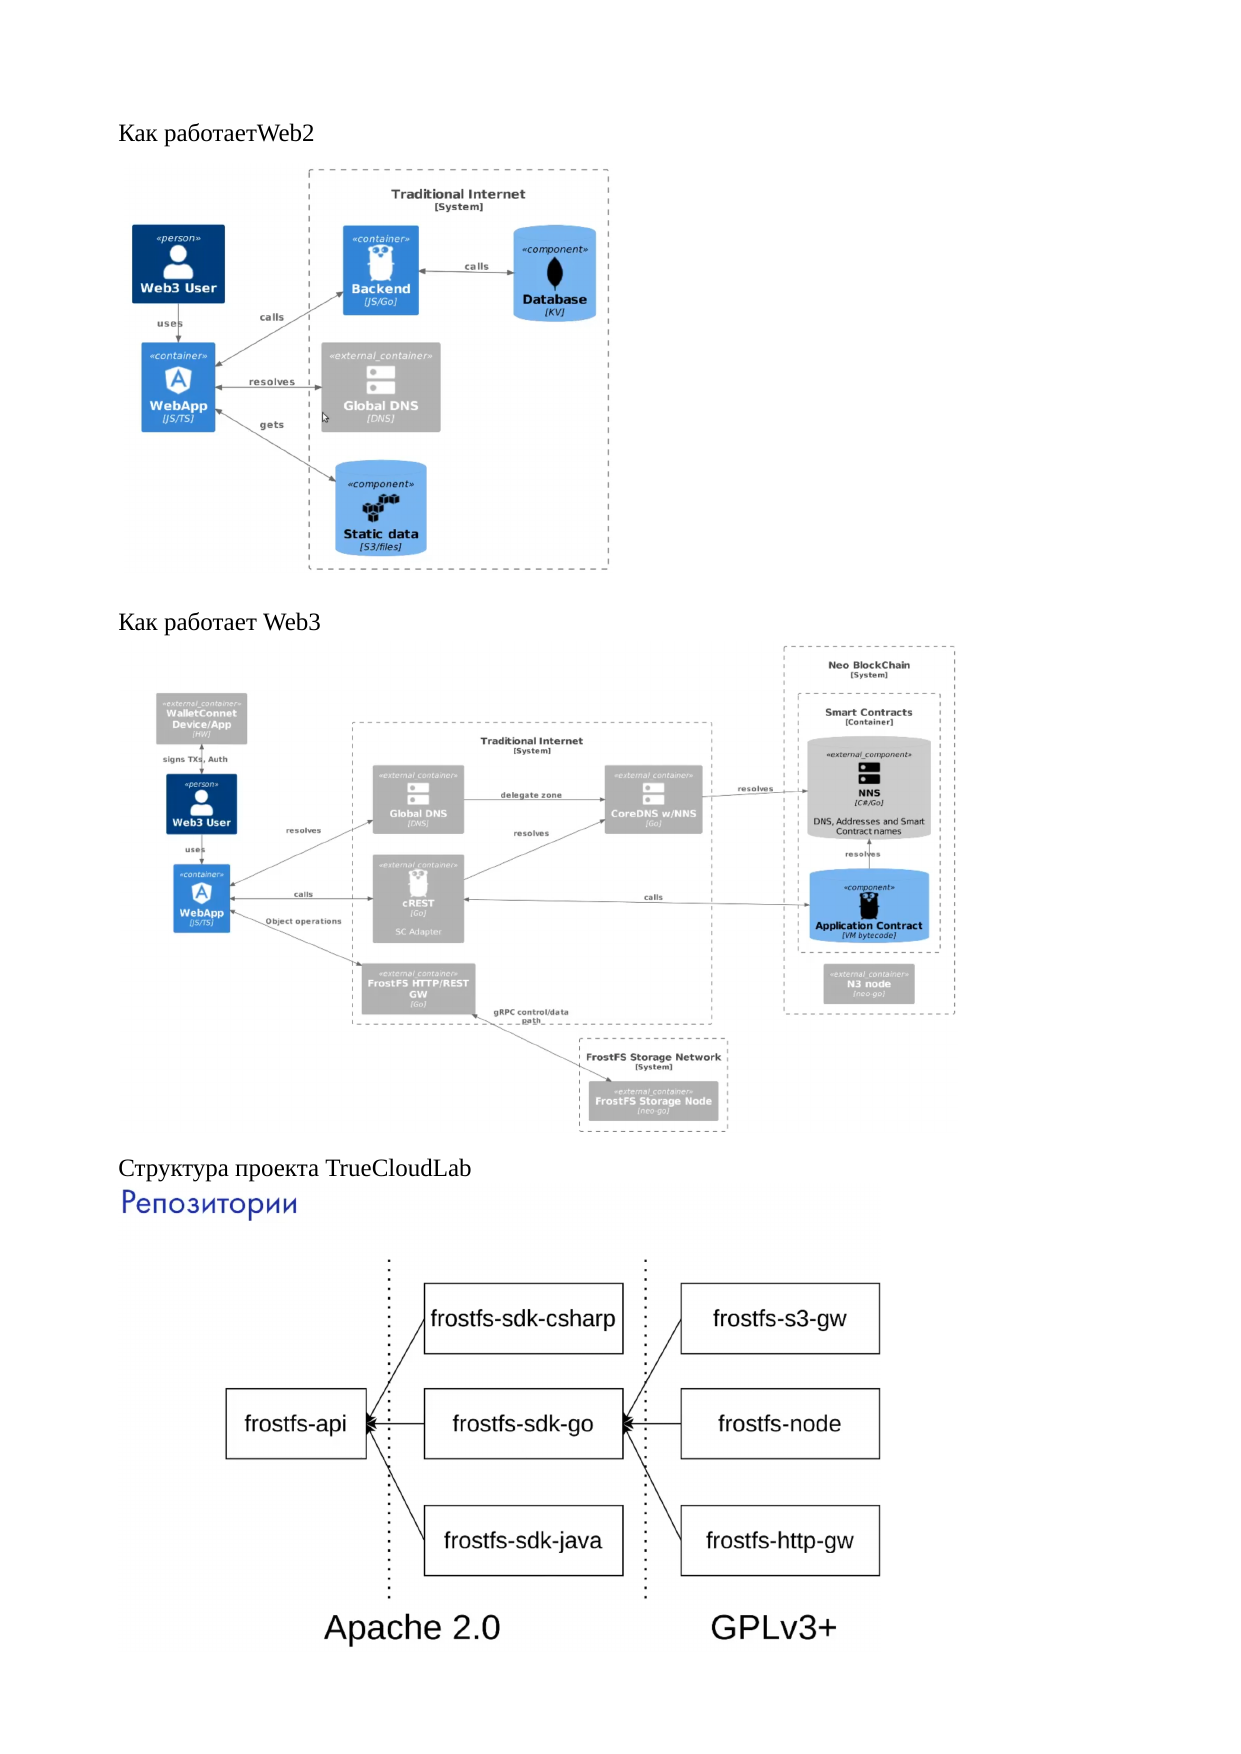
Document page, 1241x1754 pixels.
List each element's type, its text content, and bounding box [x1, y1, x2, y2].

picture [118, 1183, 882, 1652]
picture [123, 163, 614, 573]
text Структура проекта TrueCloudLab [118, 1153, 1122, 1182]
text Как работает Web3 [118, 607, 1122, 636]
picture [119, 641, 958, 1133]
text Как работаетWeb2 [118, 118, 1122, 147]
